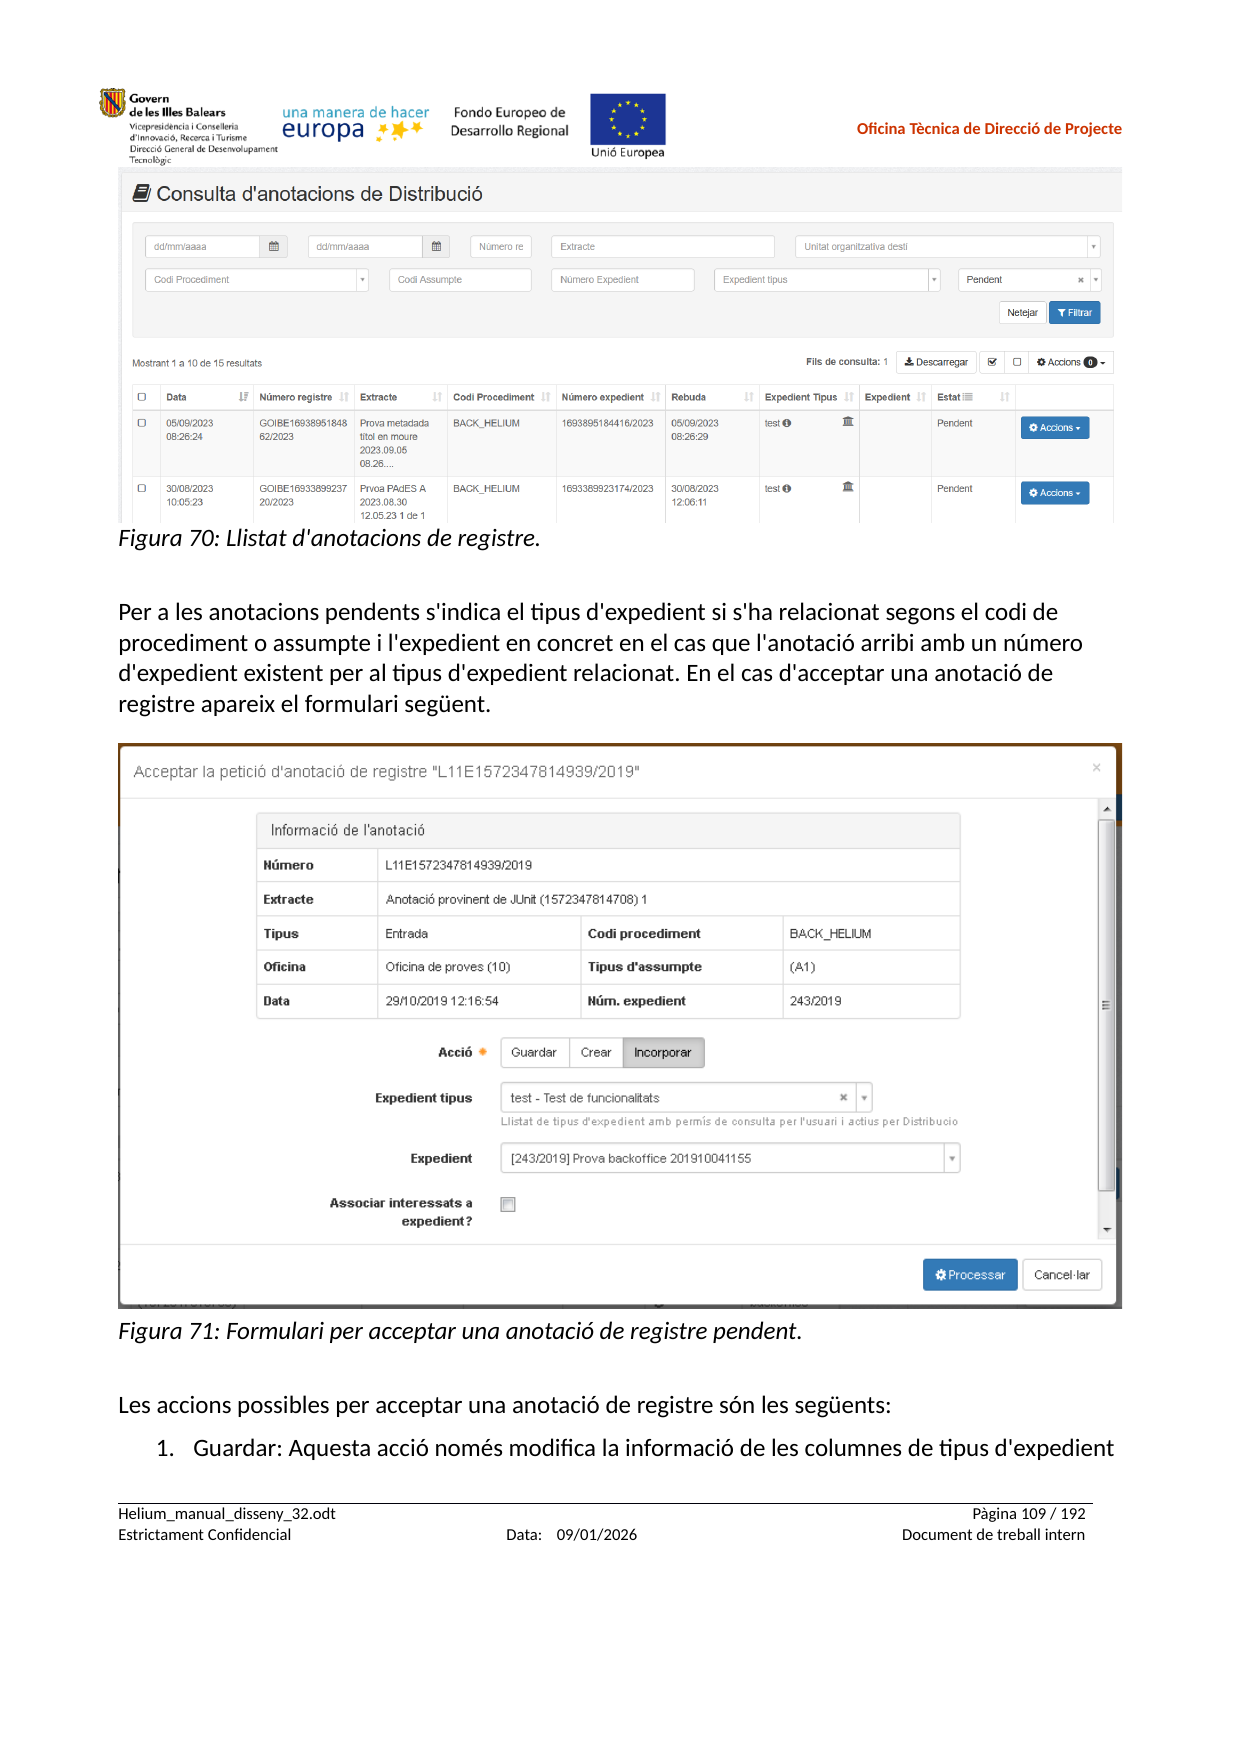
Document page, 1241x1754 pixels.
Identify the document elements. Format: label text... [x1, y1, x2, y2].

text Figura 70: Llistat d'anotacions de registre. [118, 523, 1122, 553]
list Guardar: Aquesta acció només modifica la informació de les columnes de tipus d'expedient [156, 1432, 1122, 1462]
picture [118, 743, 1123, 1309]
text Figura 71: Formulari per acceptar una anotació de registre pendent. [118, 1309, 1122, 1346]
picture [118, 167, 1123, 523]
text Les accions possibles per acceptar una anotació de registre són les següents: [118, 1389, 1122, 1419]
picture [99, 87, 668, 166]
text Per a les anotacions pendents s'indica el tipus d'expedient si s'ha relacionat segons el codi de procediment o assumpte i l'expedient en concret en el cas que l'anotació arribi amb un número d'expedient existent per al tipus d'expedient relacionat. En el cas d'acceptar una anotació de registre apareix el formulari següent. [118, 596, 1122, 718]
